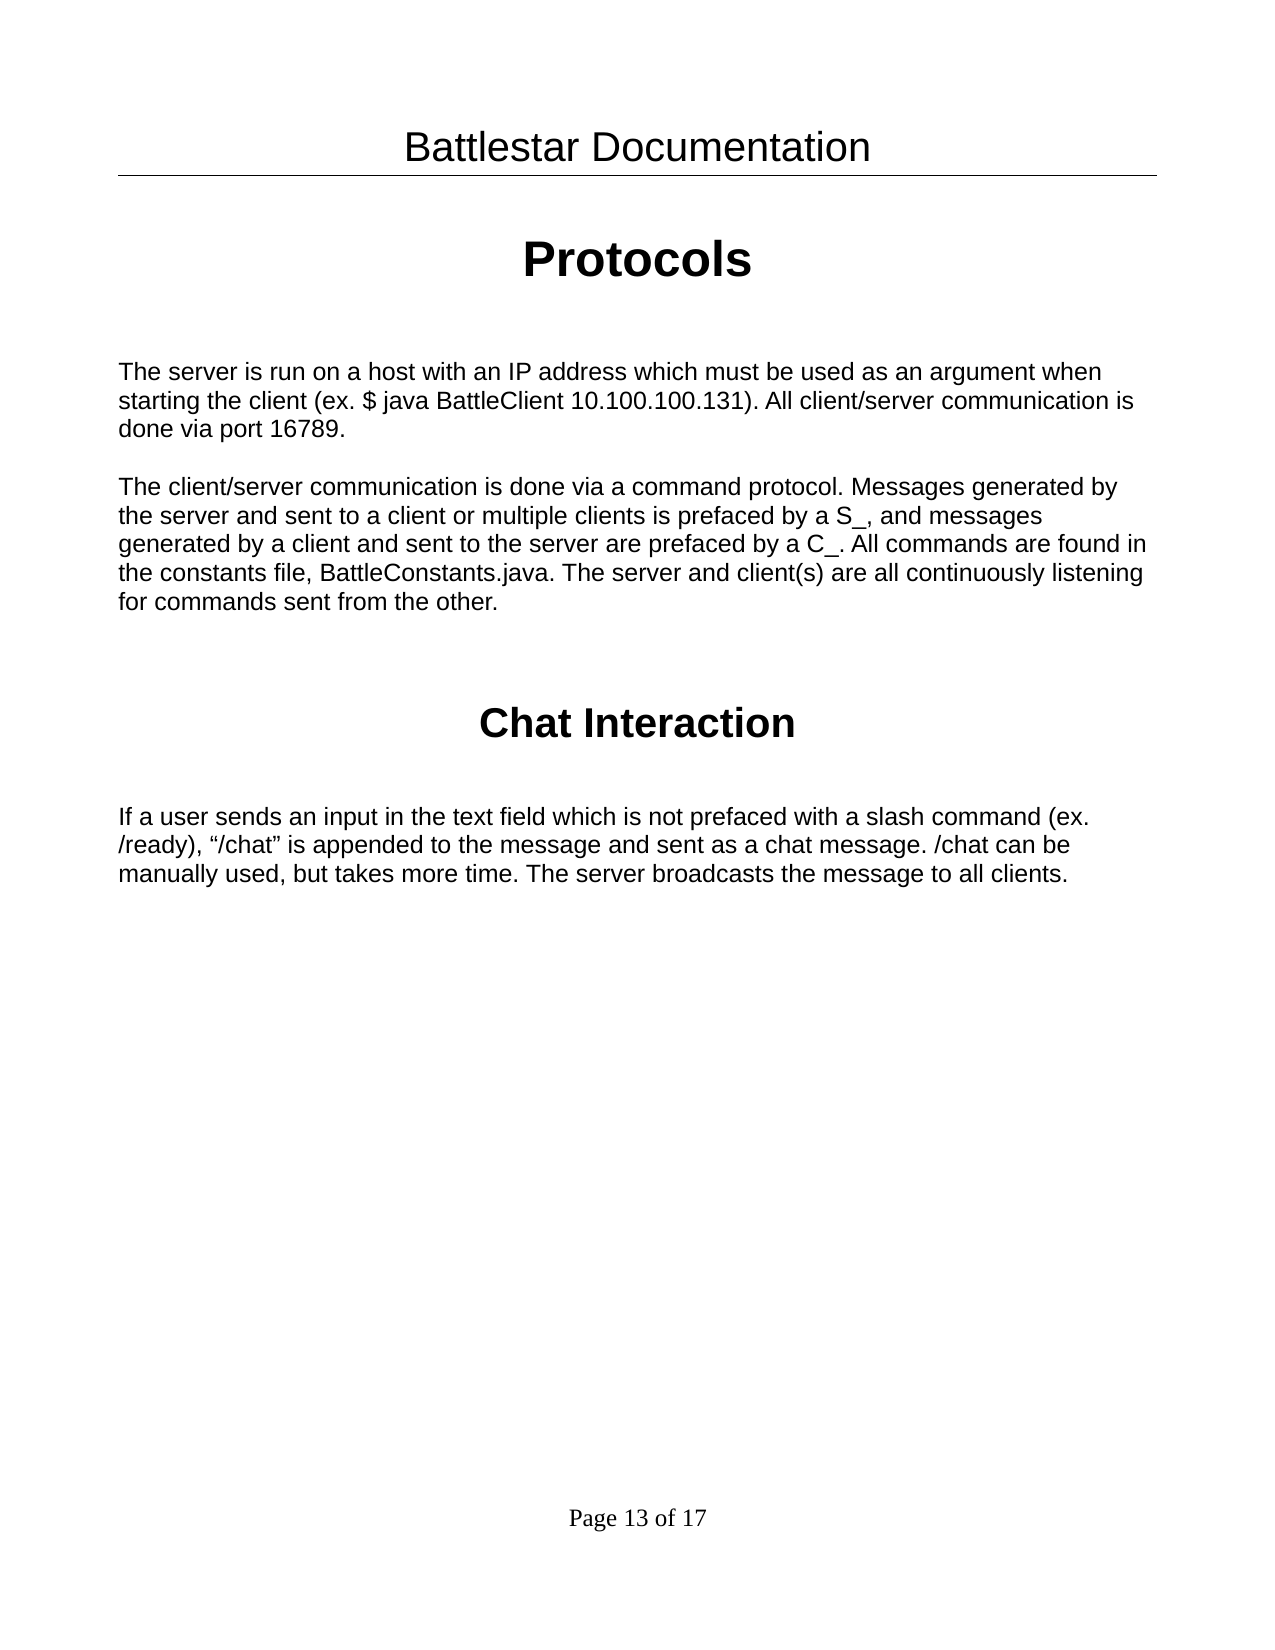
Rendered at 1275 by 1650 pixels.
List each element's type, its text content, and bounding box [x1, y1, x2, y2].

subtitle Protocols [118, 229, 1157, 287]
text The client/server communication is done via a command protocol. Messages generated by the server and sent to a client or multiple clients is prefaced by a S_, and messages generated by a client and sent to the server are prefaced by a C_. All commands are found in the constants file, BattleConstants.java. The server and client(s) are all continuously listening for commands sent from the other. [118, 472, 1157, 616]
text The server is run on a host with an IP address which must be used as an argument when starting the client (ex. $ java BattleClient 10.100.100.131). All client/server communication is done via port 16789. [118, 357, 1157, 443]
text If a user sends an input in the text field which is not prefaced with a slash command (ex. /ready), “/chat” is appended to the message and sent as a chat message. /chat can be manually used, but takes more time. The server broadcasts the message to all clients. [118, 802, 1157, 888]
subtitle Chat Interaction [118, 698, 1157, 746]
